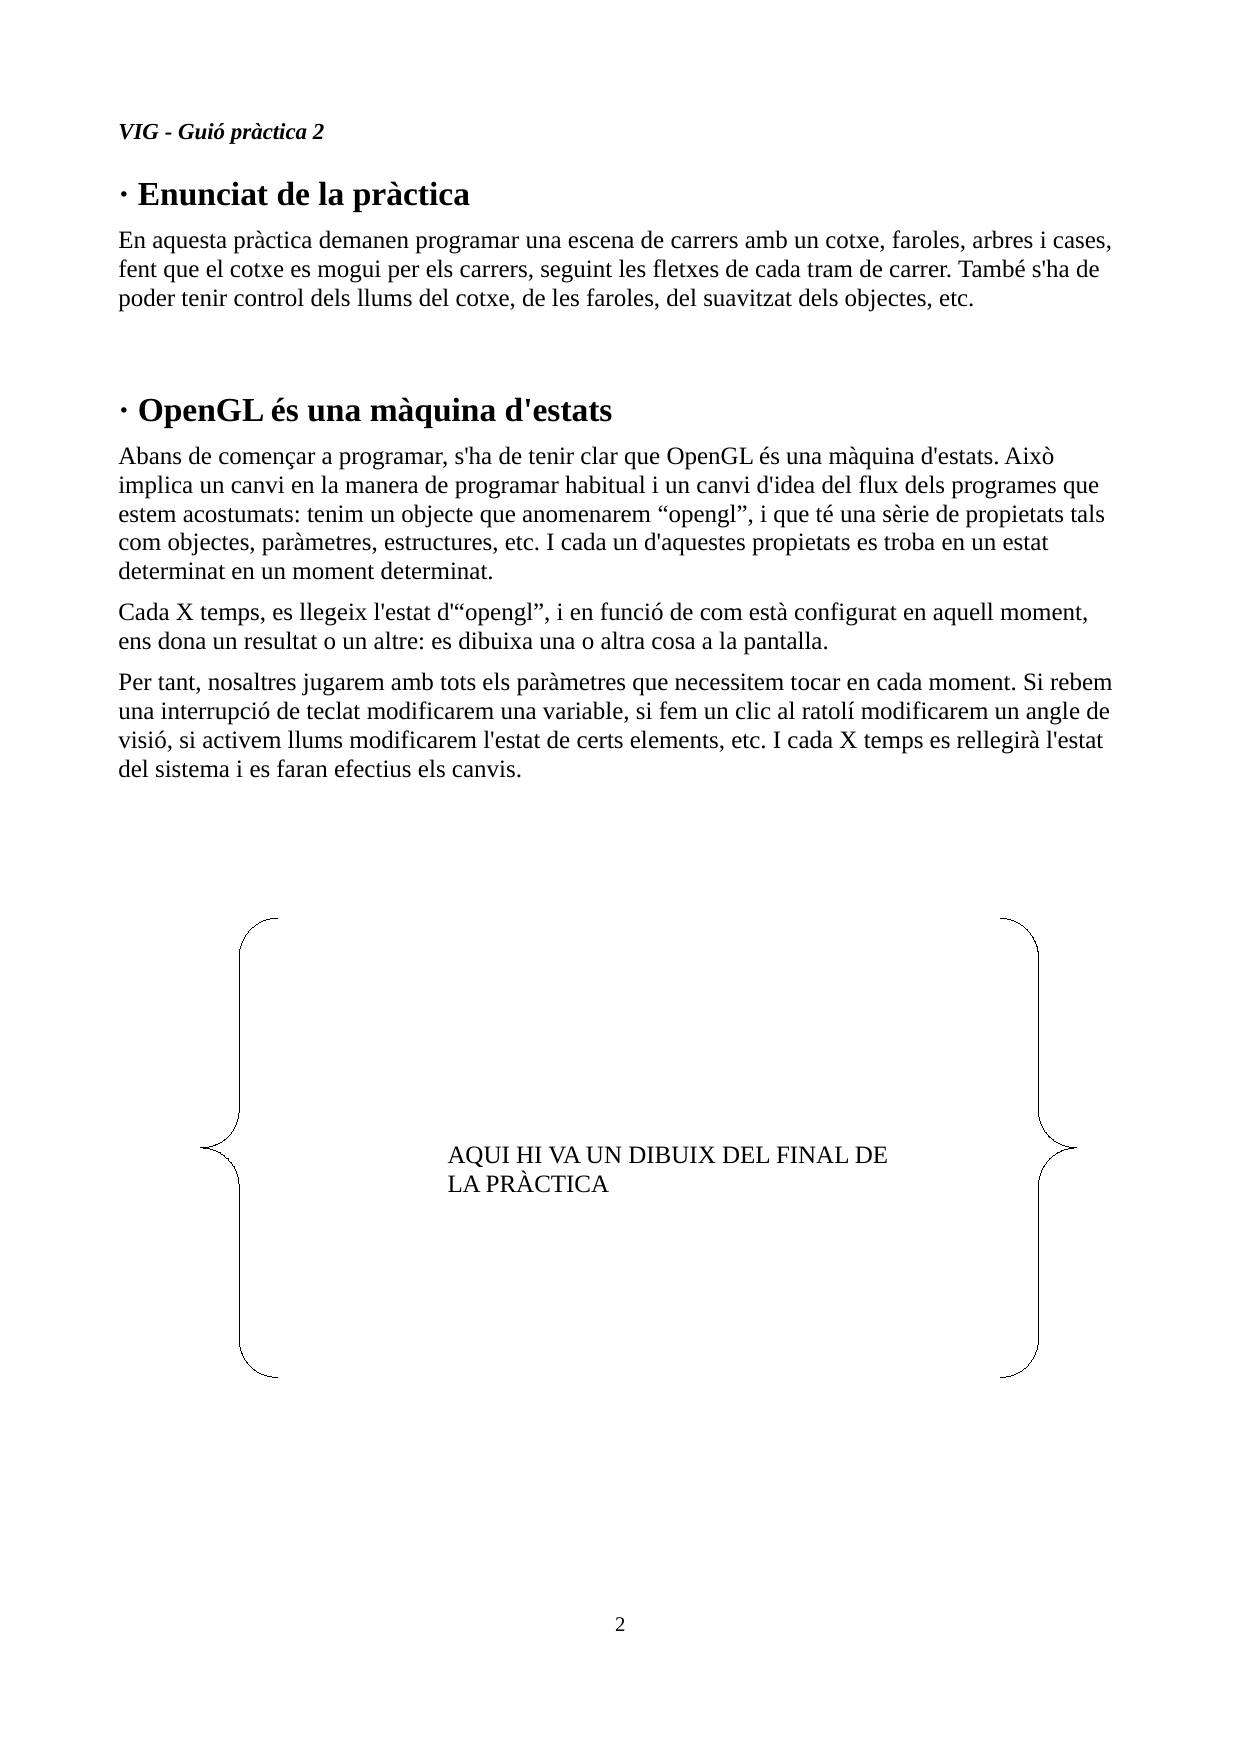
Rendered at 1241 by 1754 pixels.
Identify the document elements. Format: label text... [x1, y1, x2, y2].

text En aquesta pràctica demanen programar una escena de carrers amb un cotxe, faroles, arbres i cases, fent que el cotxe es mogui per els carrers, seguint les fletxes de cada tram de carrer. També s'ha de poder tenir control dels llums del cotxe, de les faroles, del suavitzat dels objectes, etc. [118, 225, 1122, 311]
subtitle · Enunciat de la pràctica [118, 174, 1122, 213]
text Per tant, nosaltres jugarem amb tots els paràmetres que necessitem tocar en cada moment. Si rebem una interrupció de teclat modificarem una variable, si fem un clic al ratolí modificarem un angle de visió, si activem llums modificarem l'estat de certs elements, etc. I cada X temps es rellegirà l'estat del sistema i es faran efectius els canvis. [118, 667, 1122, 782]
subtitle · OpenGL és una màquina d'estats [118, 390, 1122, 429]
text Cada X temps, es llegeix l'estat d'“opengl”, i en funció de com està configurat en aquell moment, ens dona un resultat o un altre: es dibuixa una o altra cosa a la pantalla. [118, 597, 1122, 655]
text Abans de començar a programar, s'ha de tenir clar que OpenGL és una màquina d'estats. Això implica un canvi en la manera de programar habitual i un canvi d'idea del flux dels programes que estem acostumats: tenim un objecte que anomenarem “opengl”, i que té una sèrie de propietats tals com objectes, paràmetres, estructures, etc. I cada un d'aquestes propietats es troba en un estat determinat en un moment determinat. [118, 441, 1122, 585]
